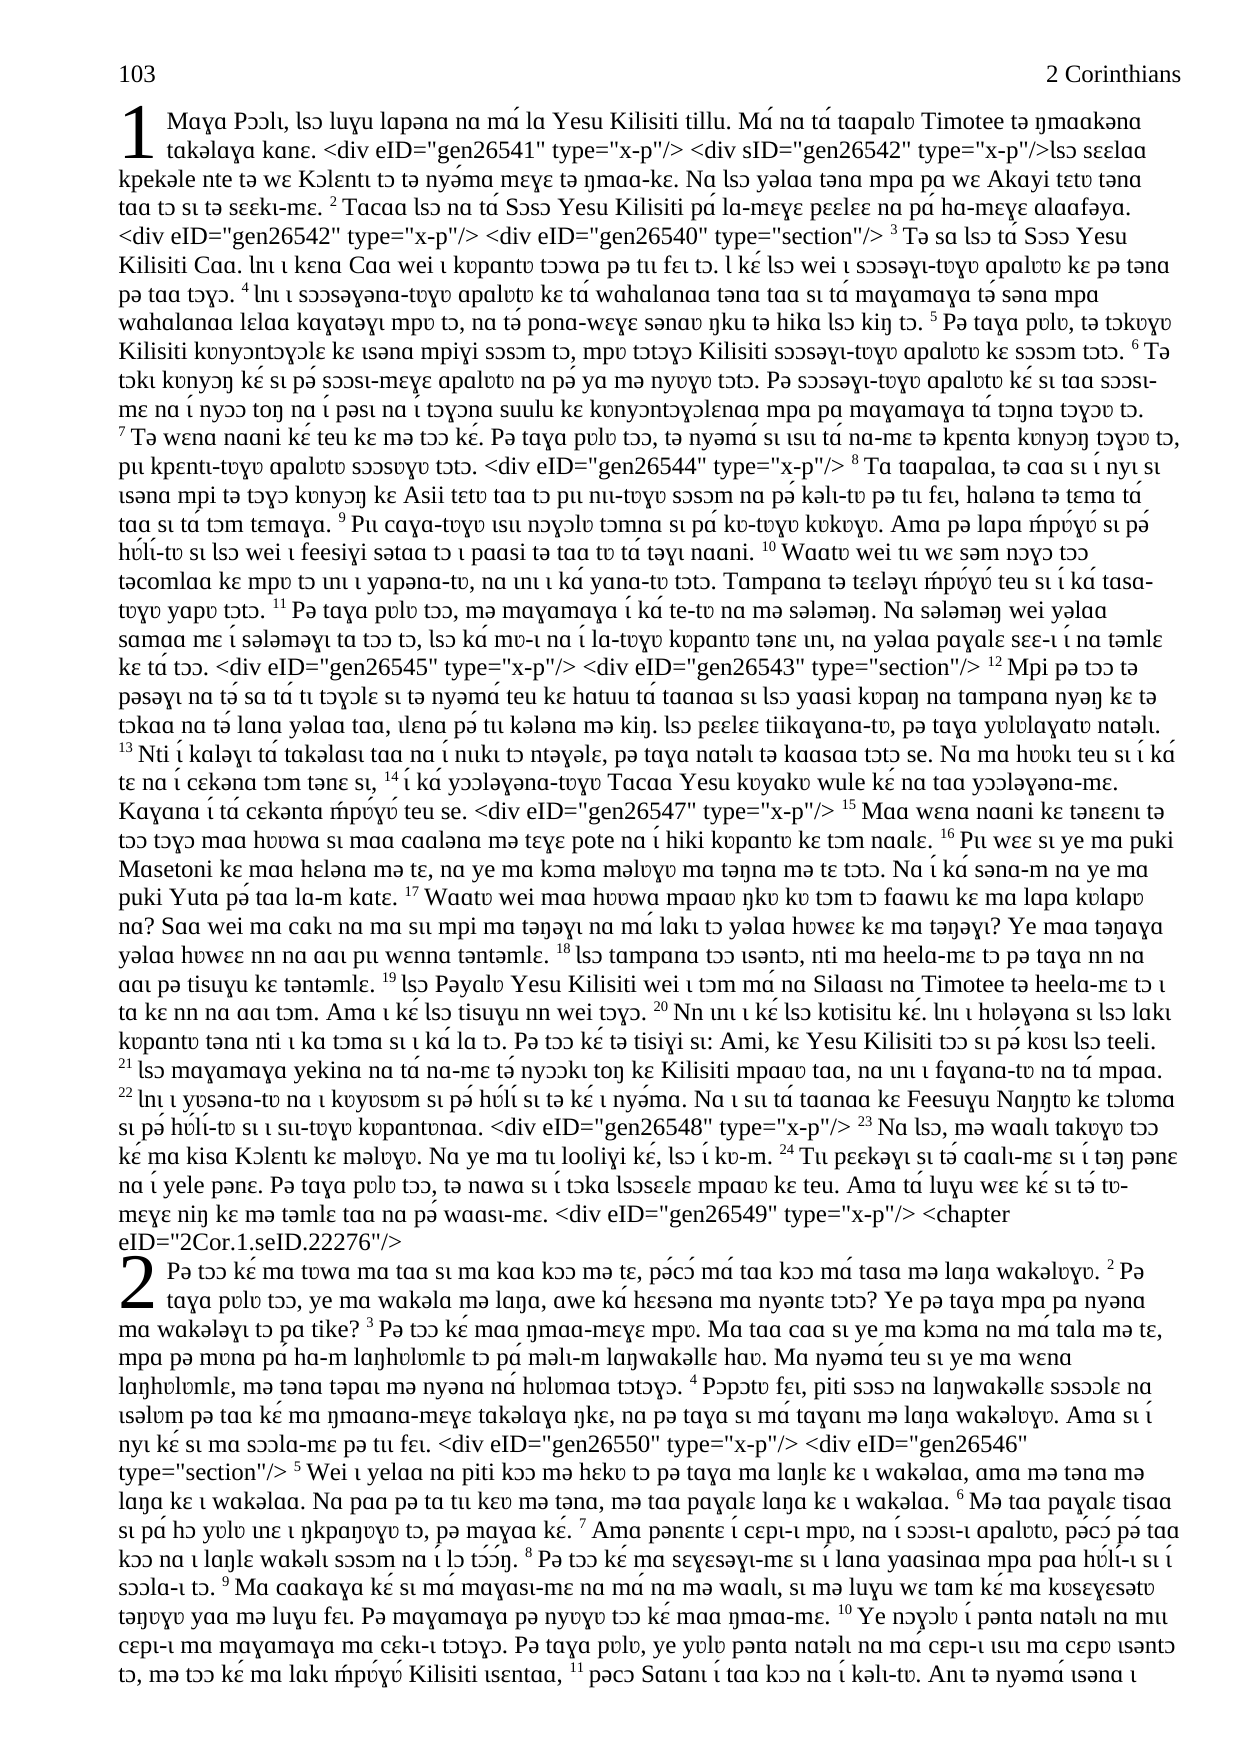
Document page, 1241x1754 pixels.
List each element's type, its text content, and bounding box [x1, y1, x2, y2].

text 2Pǝ tɔɔ kɛ́ mɑ tʋwɑ mɑ tɑɑ sɩ mɑ kɑɑ kɔɔ mǝ tɛ, pǝ́cɔ́ mɑ́ tɑɑ kɔɔ mɑ́ tɑsɑ mǝ lɑŋɑ wɑkǝlʋɣʋ. 2 Pǝ tɑɣɑ pʋlʋ tɔɔ, ye mɑ wɑkǝlɑ mǝ lɑŋɑ, ɑwe kɑ́ hɛɛsǝnɑ mɑ nyǝntɛ tɔtɔ? Ye pǝ tɑɣɑ mpɑ pɑ nyǝnɑ mɑ wɑkǝlǝɣɩ tɔ pɑ tike? 3 Pǝ tɔɔ kɛ́ mɑɑ ŋmɑɑ-mɛɣɛ mpʋ. Mɑ tɑɑ cɑɑ sɩ ye mɑ kɔmɑ nɑ mɑ́ tɑlɑ mǝ tɛ, mpɑ pǝ mʋnɑ pɑ́ hɑ-m lɑŋhʋlʋmlɛ tɔ pɑ́ mǝlɩ-m lɑŋwɑkǝllɛ hɑʋ. Mɑ nyǝmɑ́ teu sɩ ye mɑ wɛnɑ lɑŋhʋlʋmlɛ, mǝ tǝnɑ tǝpɑɩ mǝ nyǝnɑ nɑ́ hʋlʋmɑɑ tɔtɔɣɔ. 4 Pɔpɔtʋ fɛɩ, piti sɔsɔ nɑ lɑŋwɑkǝllɛ sɔsɔɔlɛ nɑ ɩsǝlʋm pǝ tɑɑ kɛ́ mɑ ŋmɑɑnɑ-mɛɣɛ tɑkǝlɑɣɑ ŋkɛ, nɑ pǝ tɑɣɑ sɩ mɑ́ tɑɣɑnɩ mǝ lɑŋɑ wɑkǝlʋɣʋ. Amɑ sɩ ɩ́ nyɩ kɛ́ sɩ mɑ sɔɔlɑ-mɛ pǝ tɩɩ fɛɩ. <div eID="gen26550" type="x-p"/> <div eID="gen26546" type="section"/> 5 Wei ɩ yelɑɑ nɑ piti kɔɔ mǝ hɛkʋ tɔ pǝ tɑɣɑ mɑ lɑŋlɛ kɛ ɩ wɑkǝlɑɑ, ɑmɑ mǝ tǝnɑ mǝ lɑŋɑ kɛ ɩ wɑkǝlɑɑ. Nɑ pɑɑ pǝ tɑ tɩɩ kɛʋ mǝ tǝnɑ, mǝ tɑɑ pɑɣɑlɛ lɑŋɑ kɛ ɩ wɑkǝlɑɑ. 6 Mǝ tɑɑ pɑɣɑlɛ tisɑɑ sɩ pɑ́ hɔ yʋlʋ ɩnɛ ɩ ŋkpɑŋʋɣʋ tɔ, pǝ mɑɣɑɑ kɛ́. 7 Amɑ pǝnɛntɛ ɩ́ cɛpɩ-ɩ mpʋ, nɑ ɩ́ sɔɔsɩ-ɩ ɑpɑlʋtʋ, pǝ́cɔ́ pǝ́ tɑɑ kɔɔ nɑ ɩ lɑŋlɛ wɑkǝlɩ sɔsɔm nɑ ɩ́ lɔ tɔ́ɔ́ŋ. 8 Pǝ tɔɔ kɛ́ mɑ sɛɣɛsǝɣɩ-mɛ sɩ ɩ́ lɑnɑ yɑɑsinɑɑ mpɑ pɑɑ hʋ́lɩ́-ɩ sɩ ɩ́ sɔɔlɑ-ɩ tɔ. 9 Mɑ cɑɑkɑɣɑ kɛ́ sɩ mɑ́ mɑɣɑsɩ-mɛ nɑ mɑ́ nɑ mǝ wɑɑlɩ, sɩ mǝ luɣu wɛ tɑm kɛ́ mɑ kʋsɛɣɛsǝtʋ tǝŋʋɣʋ yɑɑ mǝ luɣu fɛɩ. Pǝ mɑɣɑmɑɣɑ pǝ nyʋɣʋ tɔɔ kɛ́ mɑɑ ŋmɑɑ-mɛ. 10 Ye nɔɣɔlʋ ɩ́ pǝntɑ nɑtǝlɩ nɑ mɩɩ cɛpɩ-ɩ mɑ mɑɣɑmɑɣɑ mɑ cɛkɩ-ɩ tɔtɔɣɔ. Pǝ tɑɣɑ pʋlʋ, ye yʋlʋ pǝntɑ nɑtǝlɩ nɑ mɑ́ cɛpɩ-ɩ ɩsɩɩ mɑ cɛpʋ ɩsǝntɔ tɔ, mǝ tɔɔ kɛ́ mɑ lɑkɩ ḿpʋ́ɣʋ́ Kilisiti ɩsɛntɑɑ, 11 pǝcɔ Sɑtɑnɩ ɩ́ tɑɑ kɔɔ nɑ ɩ́ kǝlɩ-tʋ. Anɩ tǝ nyǝmɑ́ ɩsǝnɑ ɩ [118, 1256, 1181, 1687]
text 1Mɑɣɑ Pɔɔlɩ, Ɩsɔ luɣu lɑpǝnɑ nɑ mɑ́ lɑ Yesu Kilisiti tillu. Mɑ́ nɑ tɑ́ tɑɑpɑlʋ Timotee tǝ ŋmɑɑkǝnɑ tɑkǝlɑɣɑ kɑnɛ. <div eID="gen26541" type="x-p"/> <div sID="gen26542" type="x-p"/>Ɩsɔ sɛɛlɑɑ kpekǝle nte tǝ wɛ Kɔlɛntɩ tɔ tǝ nyǝ́mɑ mɛɣɛ tǝ ŋmɑɑ-kɛ. Nɑ Ɩsɔ yǝlɑɑ tǝnɑ mpɑ pɑ wɛ Akɑyi tɛtʋ tǝnɑ tɑɑ tɔ sɩ tǝ sɛɛkɩ-mɛ. 2 Tɑcɑɑ Ɩsɔ nɑ tɑ́ Sɔsɔ Yesu Kilisiti pɑ́ lɑ-mɛɣɛ pɛɛlɛɛ nɑ pɑ́ hɑ-mɛɣɛ ɑlɑɑfǝyɑ. <div eID="gen26542" type="x-p"/> <div eID="gen26540" type="section"/> 3 Tǝ sɑ Ɩsɔ tɑ́ Sɔsɔ Yesu Kilisiti Cɑɑ. Ɩnɩ ɩ kɛnɑ Cɑɑ wei ɩ kʋpɑntʋ tɔɔwɑ pǝ tɩɩ fɛɩ tɔ. Ɩ kɛ́ Ɩsɔ wei ɩ sɔɔsǝɣɩ-tʋɣʋ ɑpɑlʋtʋ kɛ pǝ tǝnɑ pǝ tɑɑ tɔɣɔ. 4 Ɩnɩ ɩ sɔɔsǝɣǝnɑ-tʋɣʋ ɑpɑlʋtʋ kɛ tɑ́ wɑhɑlɑnɑɑ tǝnɑ tɑɑ sɩ tɑ́ mɑɣɑmɑɣɑ tǝ́ sǝnɑ mpɑ wɑhɑlɑnɑɑ lɛlɑɑ kɑɣɑtǝɣɩ mpʋ tɔ, nɑ tǝ́ ponɑ-wɛɣɛ sǝnɑʋ ŋku tǝ hikɑ Ɩsɔ kiŋ tɔ. 5 Pǝ tɑɣɑ pʋlʋ, tǝ tɔkʋɣʋ Kilisiti kʋnyɔntɔɣɔlɛ kɛ ɩsǝnɑ mpiɣi sɔsɔm tɔ, mpʋ tɔtɔɣɔ Kilisiti sɔɔsǝɣɩ-tʋɣʋ ɑpɑlʋtʋ kɛ sɔsɔm tɔtɔ. 6 Tǝ tɔkɩ kʋnyɔŋ kɛ́ sɩ pǝ́ sɔɔsɩ-mɛɣɛ ɑpɑlʋtʋ nɑ pǝ́ yɑ mǝ nyʋɣʋ tɔtɔ. Pǝ sɔɔsǝɣɩ-tʋɣʋ ɑpɑlʋtʋ kɛ́ sɩ tɑɑ sɔɔsɩ-mɛ nɑ ɩ́ nyɔɔ toŋ nɑ ɩ́ pǝsɩ nɑ ɩ́ tɔɣɔnɑ suulu kɛ kʋnyɔntɔɣɔlɛnɑɑ mpɑ pɑ mɑɣɑmɑɣɑ tɑ́ tɔŋnɑ tɔɣɔʋ tɔ. 7 Tǝ wɛnɑ nɑɑni kɛ́ teu kɛ mǝ tɔɔ kɛ́. Pǝ tɑɣɑ pʋlʋ tɔɔ, tǝ nyǝmɑ́ sɩ ɩsɩɩ tɑ́ nɑ-mɛ tǝ kpɛntɑ kʋnyɔŋ tɔɣɔʋ tɔ, pɩɩ kpɛntɩ-tʋɣʋ ɑpɑlʋtʋ sɔɔsʋɣʋ tɔtɔ. <div eID="gen26544" type="x-p"/> 8 Tɑ tɑɑpɑlɑɑ, tǝ cɑɑ sɩ ɩ́ nyɩ sɩ ɩsǝnɑ mpi tǝ tɔɣɔ kʋnyɔŋ kɛ Asii tɛtʋ tɑɑ tɔ pɩɩ nɩɩ-tʋɣʋ sɔsɔm nɑ pǝ́ kǝlɩ-tʋ pǝ tɩɩ fɛɩ, hɑlǝnɑ tǝ tɛmɑ tɑ́ tɑɑ sɩ tɑ́ tɔm tɛmɑɣɑ. 9 Pɩɩ cɑɣɑ-tʋɣʋ ɩsɩɩ nɔɣɔlʋ tɔmnɑ sɩ pɑ́ kʋ-tʋɣʋ kʋkʋɣʋ. Amɑ pǝ lɑpɑ ḿpʋ́ɣʋ́ sɩ pǝ́ hʋ́lɩ́-tʋ sɩ Ɩsɔ wei ɩ feesiɣi sǝtɑɑ tɔ ɩ pɑɑsi tǝ tɑɑ tʋ tɑ́ tǝɣɩ nɑɑni. 10 Wɑɑtʋ wei tɩɩ wɛ sǝm nɔɣɔ tɔɔ tǝcomlɑɑ kɛ mpʋ tɔ ɩnɩ ɩ yɑpǝnɑ-tʋ, nɑ ɩnɩ ɩ kɑ́ yɑnɑ-tʋ tɔtɔ. Tɑmpɑnɑ tǝ tɛɛlǝɣɩ ḿpʋ́ɣʋ́ teu sɩ ɩ́ kɑ́ tɑsɑ-tʋɣʋ yɑpʋ tɔtɔ. 11 Pǝ tɑɣɑ pʋlʋ tɔɔ, mǝ mɑɣɑmɑɣɑ ɩ́ kɑ́ te-tʋ nɑ mǝ sǝlǝmǝŋ. Nɑ sǝlǝmǝŋ wei yǝlɑɑ sɑmɑɑ mɛ ɩ́ sǝlǝmǝɣɩ tɑ tɔɔ tɔ, Ɩsɔ kɑ́ mʋ-ɩ nɑ ɩ́ lɑ-tʋɣʋ kʋpɑntʋ tǝnɛ ɩnɩ, nɑ yǝlɑɑ pɑɣɑlɛ sɛɛ-ɩ ɩ́ nɑ tǝmlɛ kɛ tɑ́ tɔɔ. <div eID="gen26545" type="x-p"/> <div eID="gen26543" type="section"/> 12 Mpi pǝ tɔɔ tǝ pǝsǝɣɩ nɑ tǝ́ sɑ tɑ́ tɩ tɔɣɔlɛ sɩ tǝ nyǝmɑ́ teu kɛ hɑtuu tɑ́ tɑɑnɑɑ sɩ Ɩsɔ yɑɑsi kʋpɑŋ nɑ tɑmpɑnɑ nyǝŋ kɛ tǝ tɔkɑɑ nɑ tǝ́ lɑnɑ yǝlɑɑ tɑɑ, ɩlɛnɑ pǝ́ tɩɩ kǝlǝnɑ mǝ kiŋ. Ɩsɔ pɛɛlɛɛ tiikɑɣɑnɑ-tʋ, pǝ tɑɣɑ yʋlʋlɑɣɑtʋ nɑtǝlɩ. 13 Nti ɩ́ kɑlǝɣɩ tɑ́ tɑkǝlɑsɩ tɑɑ nɑ ɩ́ nɩɩkɩ tɔ ntǝɣǝlɛ, pǝ tɑɣɑ nɑtǝlɩ tǝ kɑɑsɑɑ tɔtɔ se. Nɑ mɑ hʋʋkɩ teu sɩ ɩ́ kɑ́ tɛ nɑ ɩ́ cɛkǝnɑ tɔm tǝnɛ sɩ, 14 ɩ́ kɑ́ yɔɔlǝɣǝnɑ-tʋɣʋ Tɑcɑɑ Yesu kʋyɑkʋ wule kɛ́ nɑ tɑɑ yɔɔlǝɣǝnɑ-mɛ. Kɑɣɑnɑ ɩ́ tɑ́ cɛkǝntɑ ḿpʋ́ɣʋ́ teu se. <div eID="gen26547" type="x-p"/> 15 Mɑɑ wɛnɑ nɑɑni kɛ tǝnɛɛnɩ tǝ tɔɔ tɔɣɔ mɑɑ hʋʋwɑ sɩ mɑɑ cɑɑlǝnɑ mǝ tɛɣɛ pote nɑ ɩ́ hiki kʋpɑntʋ kɛ tɔm nɑɑlɛ. 16 Pɩɩ wɛɛ sɩ ye mɑ puki Mɑsetoni kɛ mɑɑ hɛlǝnɑ mǝ tɛ, nɑ ye mɑ kɔmɑ mǝlʋɣʋ mɑ tǝŋnɑ mǝ tɛ tɔtɔ. Nɑ ɩ́ kɑ́ sǝnɑ-m nɑ ye mɑ puki Yutɑ pǝ́ tɑɑ lɑ-m kɑtɛ. 17 Wɑɑtʋ wei mɑɑ hʋʋwɑ mpɑɑʋ ŋkʋ kʋ tɔm tɔ fɑɑwɩɩ kɛ mɑ lɑpɑ kʋlɑpʋ nɑ? Sɑɑ wei mɑ cɑkɩ nɑ mɑ sɩɩ mpi mɑ tǝŋǝɣɩ nɑ mɑ́ lɑkɩ tɔ yǝlɑɑ hʋwɛɛ kɛ mɑ tǝŋǝɣɩ? Ye mɑɑ tǝŋɑɣɑ yǝlɑɑ hʋwɛɛ nn nɑ ɑɑɩ pɩɩ wɛnnɑ tǝntǝmlɛ. 18 Ɩsɔ tɑmpɑnɑ tɔɔ ɩsǝntɔ, nti mɑ heelɑ-mɛ tɔ pǝ tɑɣɑ nn nɑ ɑɑɩ pǝ tisuɣu kɛ tǝntǝmlɛ. 19 Ɩsɔ Pǝyɑlʋ Yesu Kilisiti wei ɩ tɔm mɑ́ nɑ Silɑɑsɩ nɑ Timotee tǝ heelɑ-mɛ tɔ ɩ tɑ kɛ nn nɑ ɑɑɩ tɔm. Amɑ ɩ kɛ́ Ɩsɔ tisuɣu nn wei tɔɣɔ. 20 Nn ɩnɩ ɩ kɛ́ Ɩsɔ kʋtisitu kɛ́. Ɩnɩ ɩ hʋlǝɣǝnɑ sɩ Ɩsɔ lɑkɩ kʋpɑntʋ tǝnɑ nti ɩ kɑ tɔmɑ sɩ ɩ kɑ́ lɑ tɔ. Pǝ tɔɔ kɛ́ tǝ tisiɣi sɩ: Ami, kɛ Yesu Kilisiti tɔɔ sɩ pǝ́ kʋsɩ Ɩsɔ teeli. 21 Ɩsɔ mɑɣɑmɑɣɑ yekinɑ nɑ tɑ́ nɑ-mɛ tǝ́ nyɔɔkɩ toŋ kɛ Kilisiti mpɑɑʋ tɑɑ, nɑ ɩnɩ ɩ fɑɣɑnɑ-tʋ nɑ tɑ́ mpɑɑ. 22 Ɩnɩ ɩ yʋsǝnɑ-tʋ nɑ ɩ kʋyʋsʋm sɩ pǝ́ hʋ́lɩ́ sɩ tǝ kɛ́ ɩ nyǝ́mɑ. Nɑ ɩ sɩɩ tɑ́ tɑɑnɑɑ kɛ Feesuɣu Nɑŋŋtʋ kɛ tɔlʋmɑ sɩ pǝ́ hʋ́lɩ́-tʋ sɩ ɩ sɩɩ-tʋɣʋ kʋpɑntʋnɑɑ. <div eID="gen26548" type="x-p"/> 23 Nɑ Ɩsɔ, mǝ wɑɑlɩ tɑkʋɣʋ tɔɔ kɛ́ mɑ kisɑ Kɔlɛntɩ kɛ mǝlʋɣʋ. Nɑ ye mɑ tɩɩ looliɣi kɛ́, Ɩsɔ ɩ́ kʋ-m. 24 Tɩɩ pɛɛkǝɣɩ sɩ tǝ́ cɑɑlɩ-mɛ sɩ ɩ́ tǝŋ pǝnɛ nɑ ɩ́ yele pǝnɛ. Pǝ tɑɣɑ pʋlʋ tɔɔ, tǝ nɑwɑ sɩ ɩ́ tɔkɑ Ɩsɔsɛɛlɛ mpɑɑʋ kɛ teu. Amɑ tɑ́ luɣu wɛɛ kɛ́ sɩ tǝ́ tʋ-mɛɣɛ niŋ kɛ mǝ tǝmlɛ tɑɑ nɑ pǝ́ wɑɑsɩ-mɛ. <div eID="gen26549" type="x-p"/> <chapter eID="2Cor.1.seID.22276"/> [118, 106, 1181, 1256]
